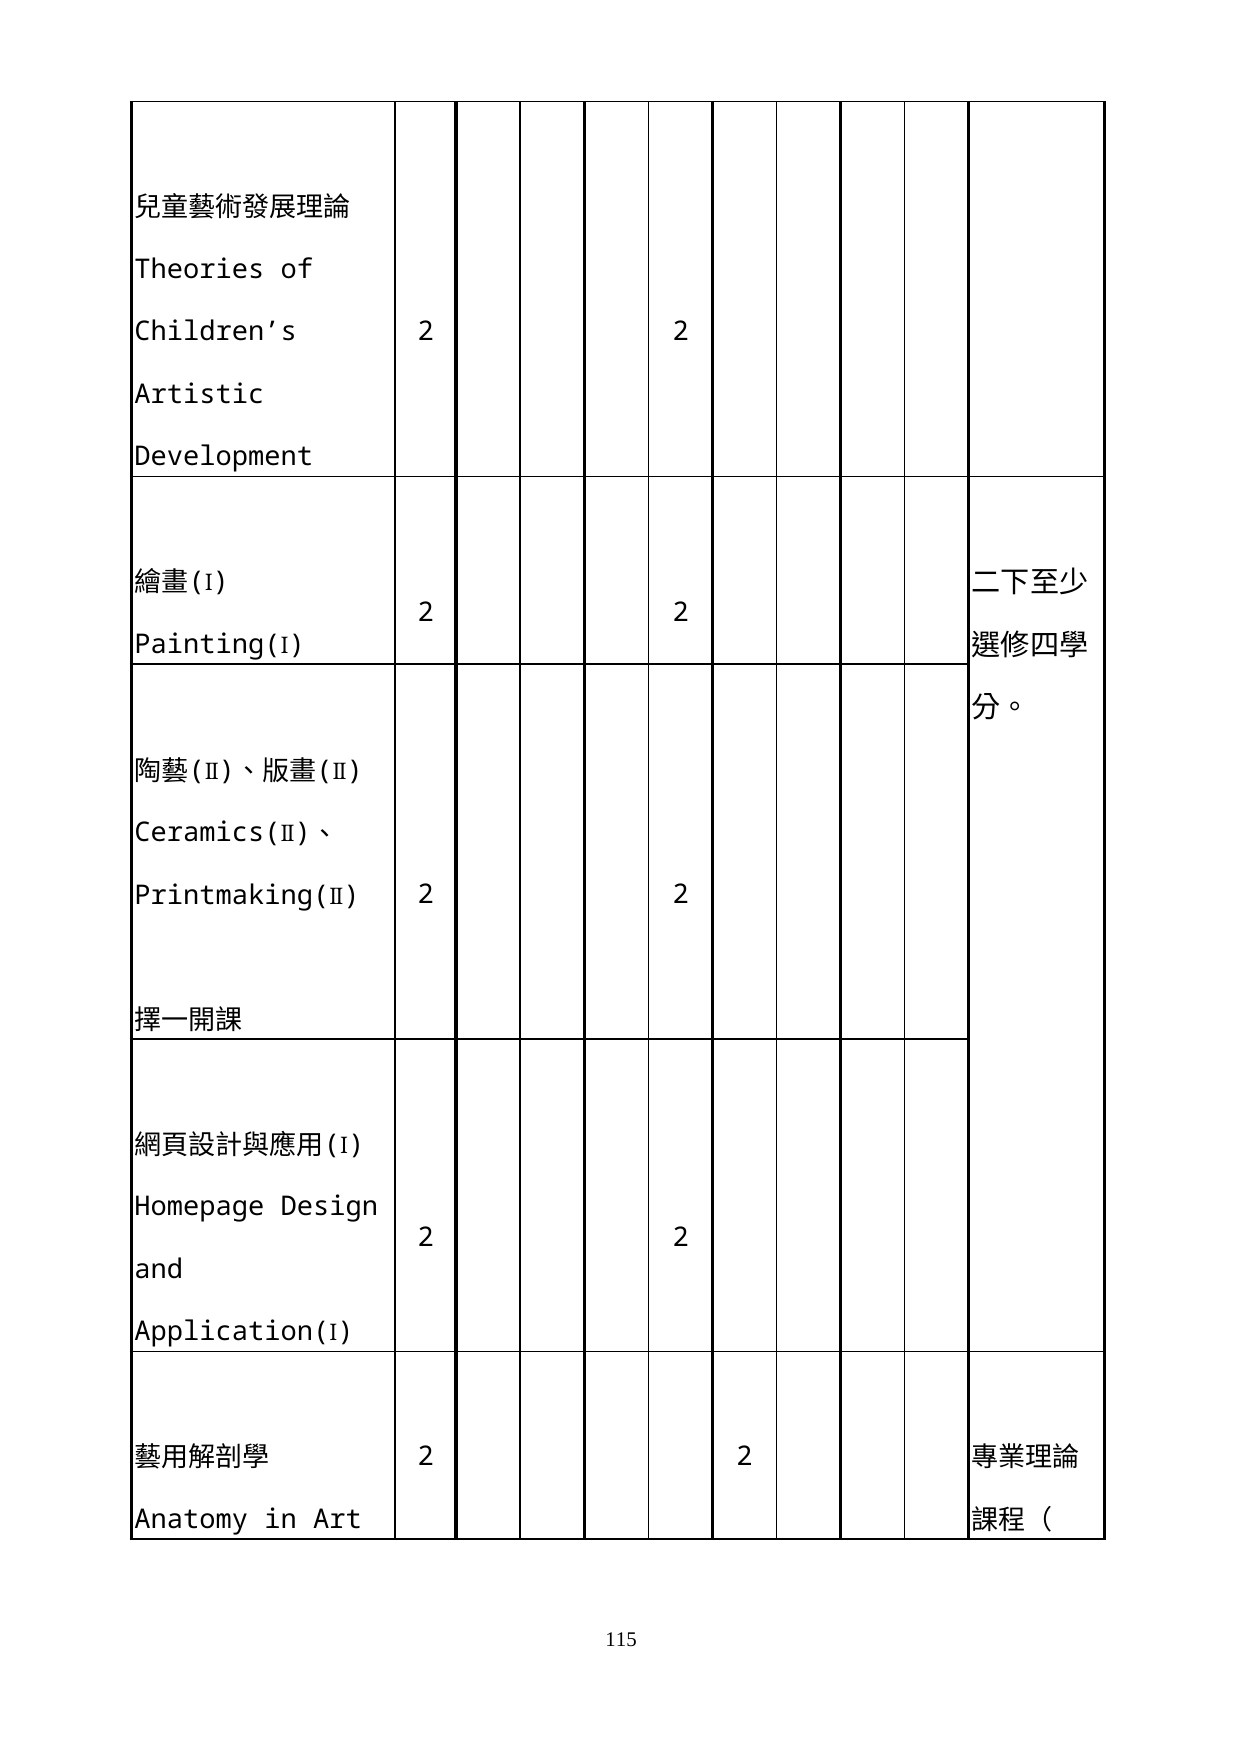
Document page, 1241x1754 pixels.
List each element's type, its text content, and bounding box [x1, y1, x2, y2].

table_cell [586, 1040, 648, 1351]
table_cell [842, 1040, 904, 1351]
table_cell [777, 102, 839, 476]
table_cell [458, 1352, 519, 1538]
table_cell [458, 477, 519, 663]
table_cell 2 [649, 1040, 711, 1351]
table_cell 藝用解剖學 Anatomy in Art [133, 1352, 394, 1538]
table_cell [649, 1352, 711, 1538]
table_cell [777, 1352, 839, 1538]
table_cell [714, 477, 776, 663]
table_cell [970, 102, 1103, 476]
table_cell [905, 1352, 967, 1538]
table_cell [586, 477, 648, 663]
table_cell [586, 665, 648, 1038]
table_cell 2 [396, 665, 454, 1038]
table_cell [777, 665, 839, 1038]
table_cell [521, 1040, 583, 1351]
table_cell [905, 102, 967, 476]
table_cell [842, 477, 904, 663]
table_cell 2 [649, 102, 711, 476]
table_cell [521, 102, 583, 476]
table_cell [458, 1040, 519, 1351]
table_cell 2 [396, 1352, 454, 1538]
table_cell 網頁設計與應用(Ⅰ) Homepage Design and Application(Ⅰ) [133, 1040, 394, 1351]
table_cell 2 [396, 102, 454, 476]
table_cell 專業理論課程（ [970, 1352, 1103, 1538]
table_cell [586, 102, 648, 476]
table_cell [777, 1040, 839, 1351]
table_cell [842, 665, 904, 1038]
table_cell 2 [714, 1352, 776, 1538]
table_cell [905, 477, 967, 663]
table_cell 2 [649, 477, 711, 663]
table_cell 繪畫(Ⅰ) Painting(Ⅰ) [133, 477, 394, 663]
table_cell [905, 1040, 967, 1351]
table_cell [458, 102, 519, 476]
table_cell [586, 1352, 648, 1538]
table_cell [714, 102, 776, 476]
table_cell 2 [649, 665, 711, 1038]
table_cell [521, 665, 583, 1038]
table_cell 2 [396, 477, 454, 663]
table_cell [777, 477, 839, 663]
table_cell [714, 665, 776, 1038]
table_cell 2 [396, 1040, 454, 1351]
table_cell [521, 1352, 583, 1538]
table_cell [458, 665, 519, 1038]
table_cell 二下至少選修四學分。 [970, 477, 1103, 1351]
table_cell 陶藝(Ⅱ)、版畫(Ⅱ) Ceramics(Ⅱ)、 Printmaking(Ⅱ) 擇一開課 [133, 665, 394, 1038]
table_cell [842, 102, 904, 476]
table_cell [714, 1040, 776, 1351]
table_cell [521, 477, 583, 663]
table_cell [905, 665, 967, 1038]
table_cell [842, 1352, 904, 1538]
table_cell 兒童藝術發展理論 Theories of Children’s Artistic Development [133, 102, 394, 476]
